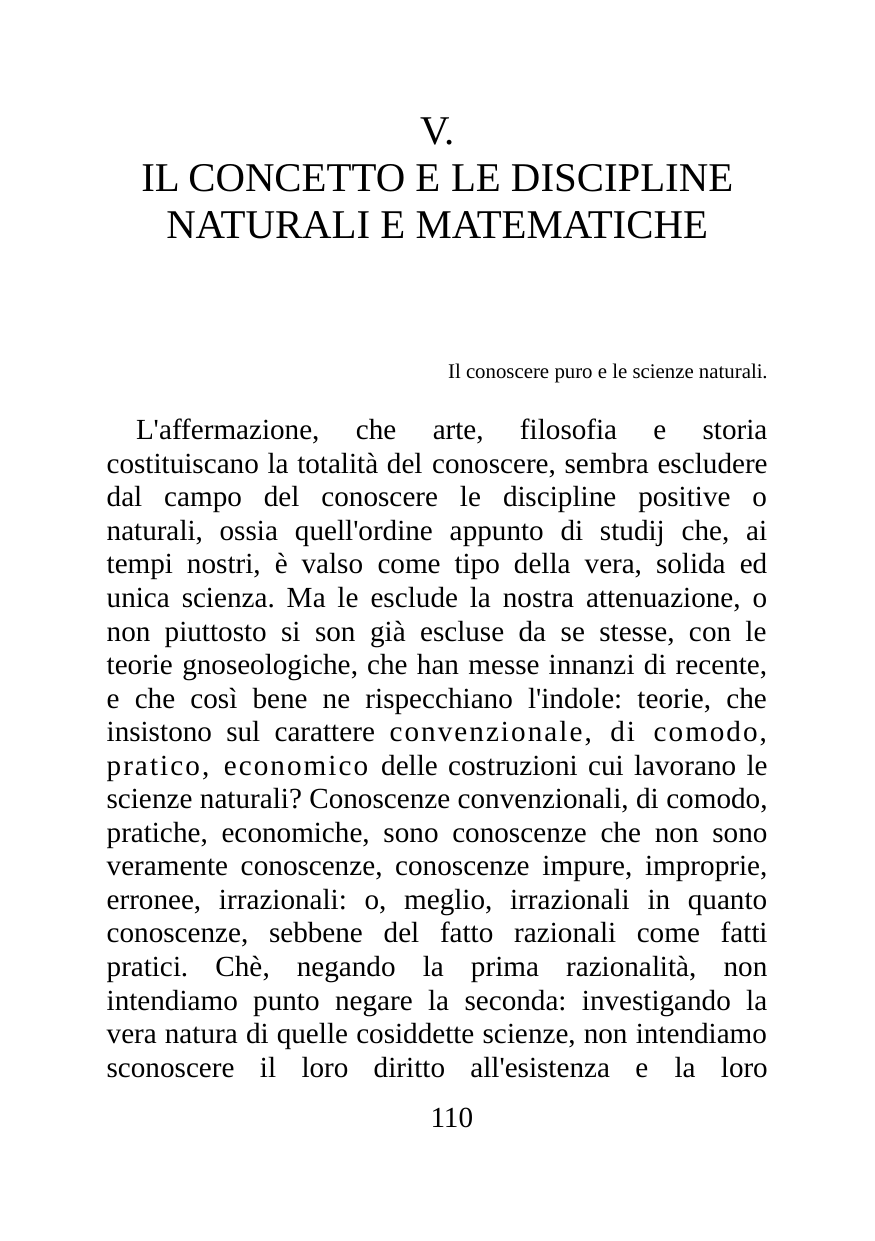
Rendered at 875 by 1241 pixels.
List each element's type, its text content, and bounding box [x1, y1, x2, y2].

text Il conoscere puro e le scienze naturali. [106, 359, 768, 383]
text L'affermazione, che arte, filosofia e storia costituiscano la totalità del conoscere, sembra escludere dal campo del conoscere le discipline positive o naturali, ossia quell'ordine appunto di studij che, ai tempi nostri, è valso come tipo della vera, solida ed unica scienza. Ma le esclude la nostra attenuazione, o non piuttosto si son già escluse da se stesse, con le teorie gnoseologiche, che han messe innanzi di recente, e che così bene ne rispecchiano l'indole: teorie, che insistono sul carattere convenzionale, di comodo, pratico, economico delle costruzioni cui lavorano le scienze naturali? Conoscenze convenzionali, di comodo, pratiche, economiche, sono conoscenze che non sono veramente conoscenze, conoscenze impure, improprie, erronee, irrazionali: o, meglio, irrazionali in quanto conoscenze, sebbene del fatto razionali come fatti pratici. Chè, negando la prima razionalità, non intendiamo punto negare la seconda: investigando la vera natura di quelle cosiddette scienze, non intendiamo sconoscere il loro diritto all'esistenza e la loro [106, 412, 768, 1083]
subtitle V. IL CONCETTO E LE DISCIPLINE NATURALI E MATEMATICHE [106, 106, 768, 247]
